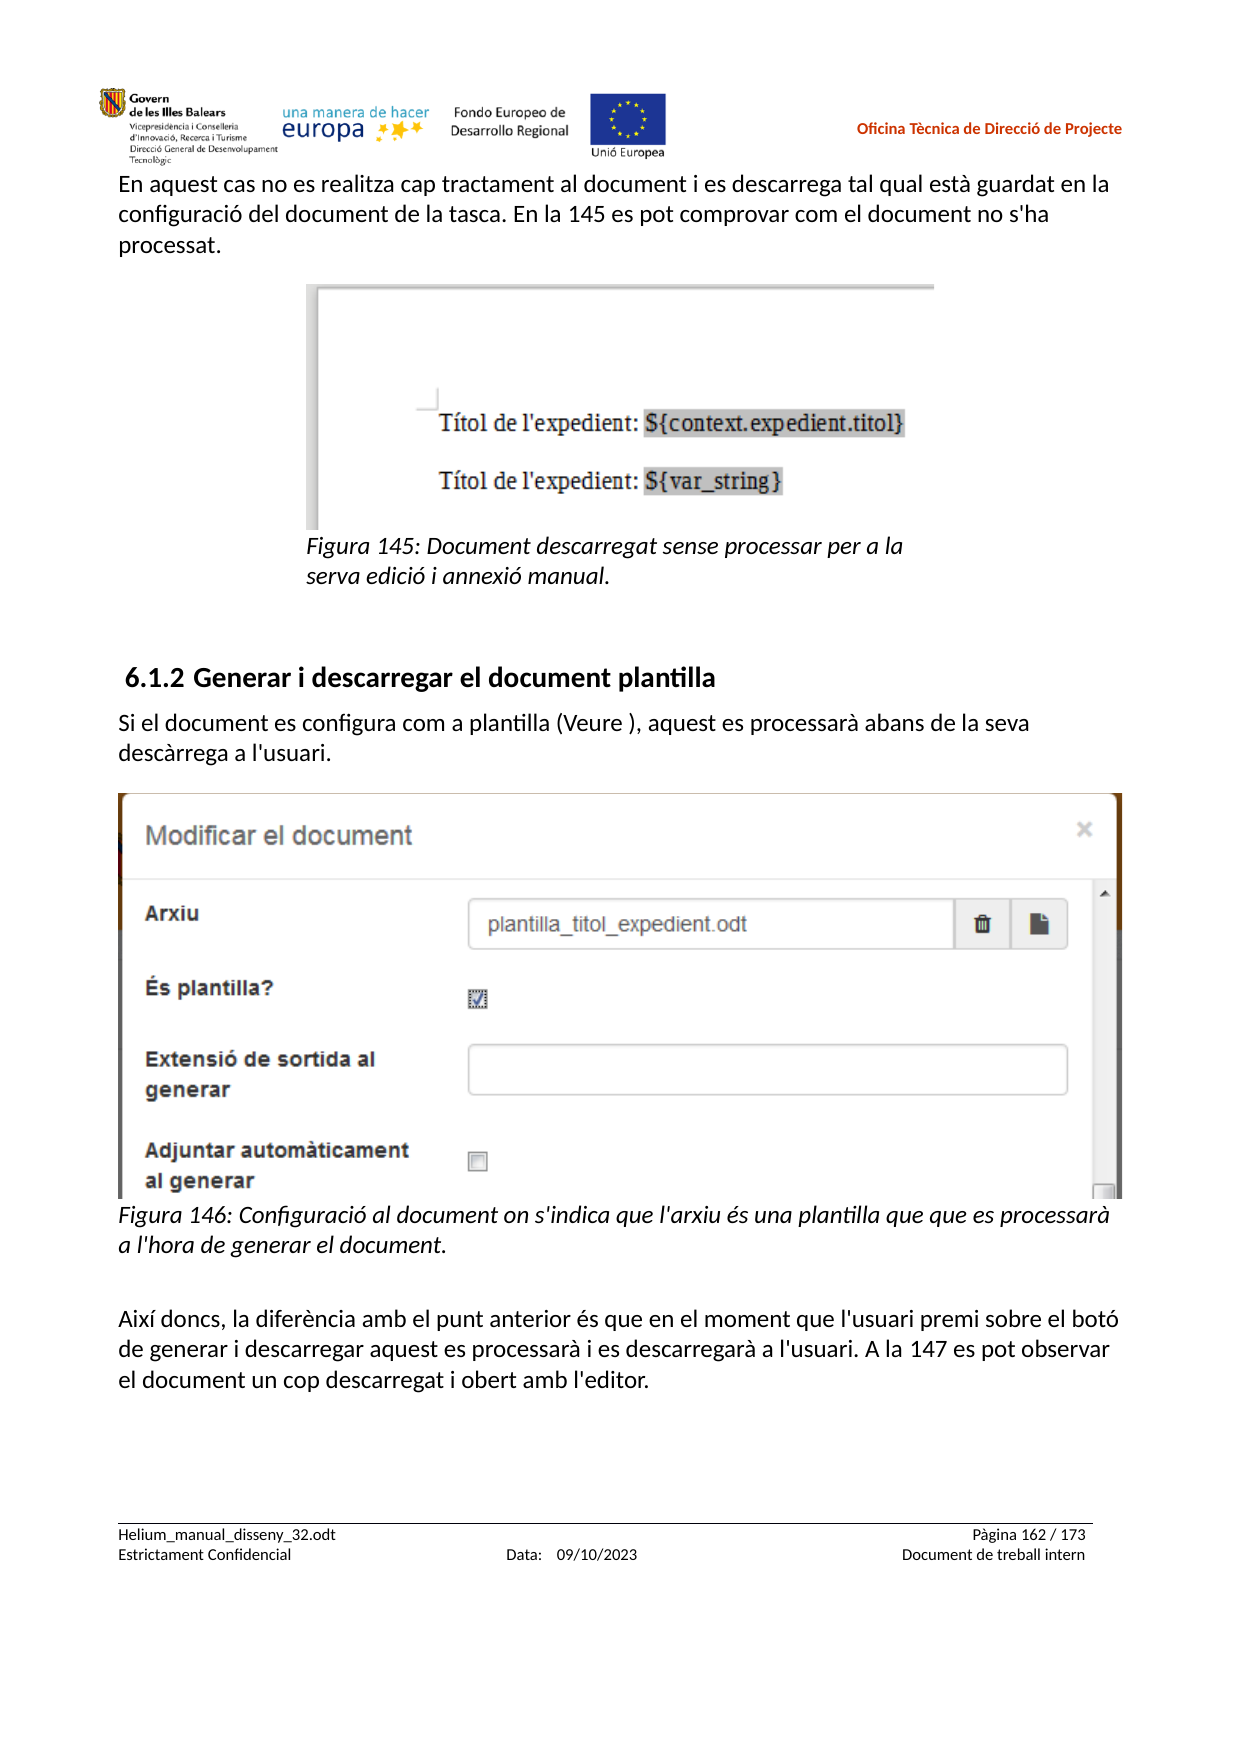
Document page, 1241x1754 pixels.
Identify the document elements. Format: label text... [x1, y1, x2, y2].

text Figura 145: Document descarregat sense processar per a la serva edició i annexió manual. [306, 530, 934, 591]
text En aquest cas no es realitza cap tractament al document i es descarrega tal qual està guardat en la configuració del document de la tasca. En la 145 es pot comprovar com el document no s'ha processat. [118, 168, 1122, 259]
picture [306, 284, 935, 530]
picture [99, 87, 668, 166]
picture [118, 793, 1123, 1199]
text Així doncs, la diferència amb el punt anterior és que en el moment que l'usuari premi sobre el botó de generar i descarregar aquest es processarà i es descarregarà a l'usuari. A la 147 es pot observar el document un cop descarregat i obert amb l'editor. [118, 1303, 1122, 1394]
subtitle Generar i descarregar el document plantilla [118, 659, 1122, 694]
text Si el document es configura com a plantilla (Veure ), aquest es processarà abans de la seva descàrrega a l'usuari. [118, 707, 1122, 768]
text Figura 146: Configuració al document on s'indica que l'arxiu és una plantilla que que es processarà a l'hora de generar el document. [118, 1199, 1122, 1260]
